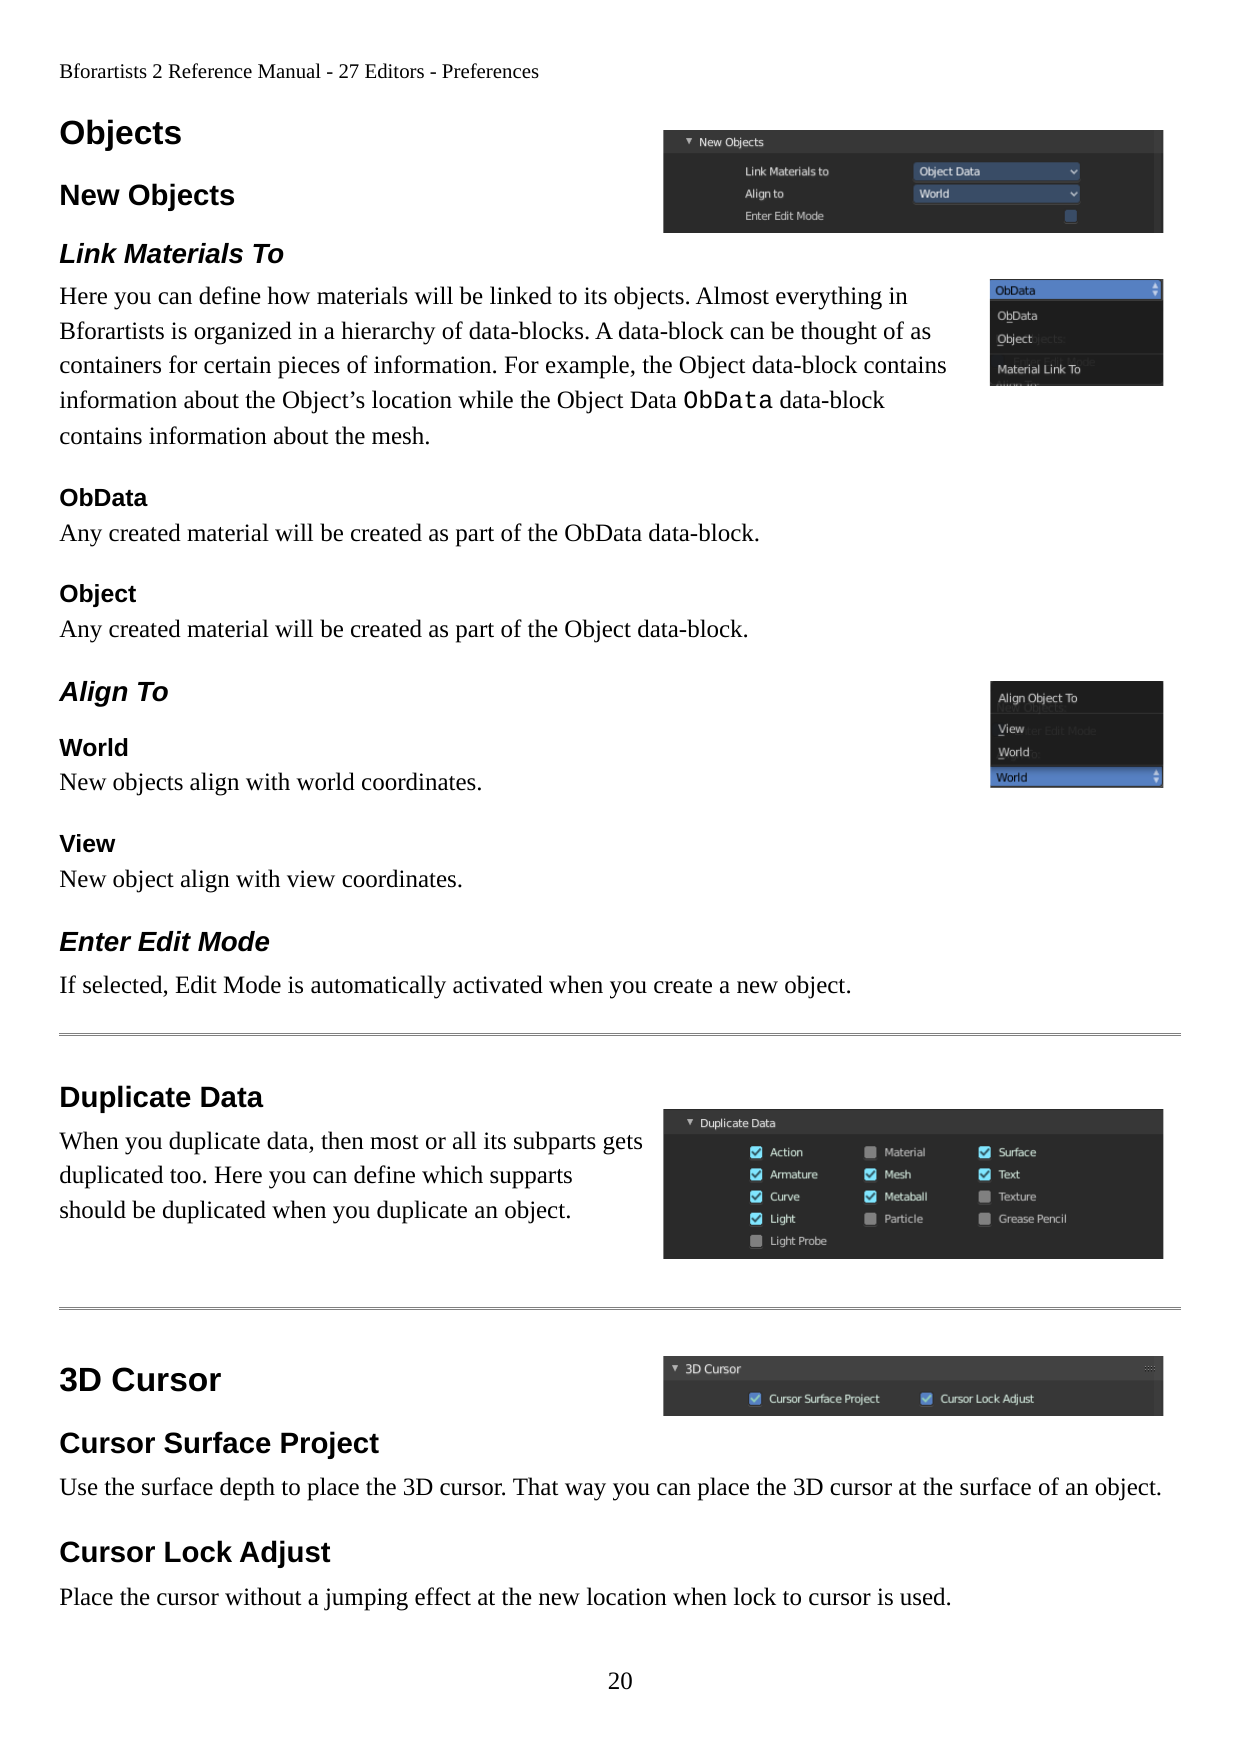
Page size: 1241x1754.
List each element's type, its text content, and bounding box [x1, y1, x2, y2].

subtitle 3D Cursor [59, 1360, 663, 1398]
subtitle [1164, 1360, 1181, 1398]
subtitle Object [59, 579, 1181, 608]
text Any created material will be created as part of the Object data-block. [59, 614, 1181, 643]
picture [989, 279, 1164, 386]
picture [663, 130, 1164, 233]
subtitle New Objects [59, 178, 663, 212]
subtitle Align To [59, 676, 1181, 708]
subtitle Duplicate Data [59, 1079, 1181, 1113]
subtitle ObData [59, 483, 1181, 512]
text Here you can define how materials will be linked to its objects. Almost everything in Bforartists is organized in a hierarchy of data-blocks. A data-block can be thought of as containers for certain pieces of information. For example, the Object data-block contains information about the Object’s location while the Object Data ObData data-block contains information about the mesh. [59, 281, 1181, 450]
subtitle Enter Edit Mode [59, 925, 1181, 957]
subtitle [1164, 178, 1181, 212]
subtitle Link Materials To [59, 237, 1181, 269]
text New objects align with world coordinates. [59, 767, 1181, 796]
picture [663, 1109, 1164, 1259]
text Any created material will be created as part of the ObData data-block. [59, 518, 1181, 547]
subtitle Objects [59, 113, 1181, 151]
subtitle World [59, 733, 990, 761]
text New object align with view coordinates. [59, 864, 1181, 892]
picture [990, 681, 1164, 788]
subtitle Cursor Surface Project [59, 1426, 1181, 1459]
text Place the cursor without a jumping effect at the new location when lock to cursor is used. [59, 1582, 1181, 1610]
picture [663, 1356, 1164, 1416]
subtitle Cursor Lock Adjust [59, 1535, 1181, 1569]
text When you duplicate data, then most or all its subparts gets duplicated too. Here you can define which supparts should be duplicated when you duplicate an object. [59, 1126, 663, 1223]
text If selected, Edit Mode is automatically activated when you create a new object. [59, 970, 1181, 998]
text Use the surface depth to place the 3D cursor. That way you can place the 3D cursor at the surface of an object. [59, 1472, 1181, 1501]
subtitle [1164, 733, 1181, 761]
subtitle View [59, 829, 1181, 857]
